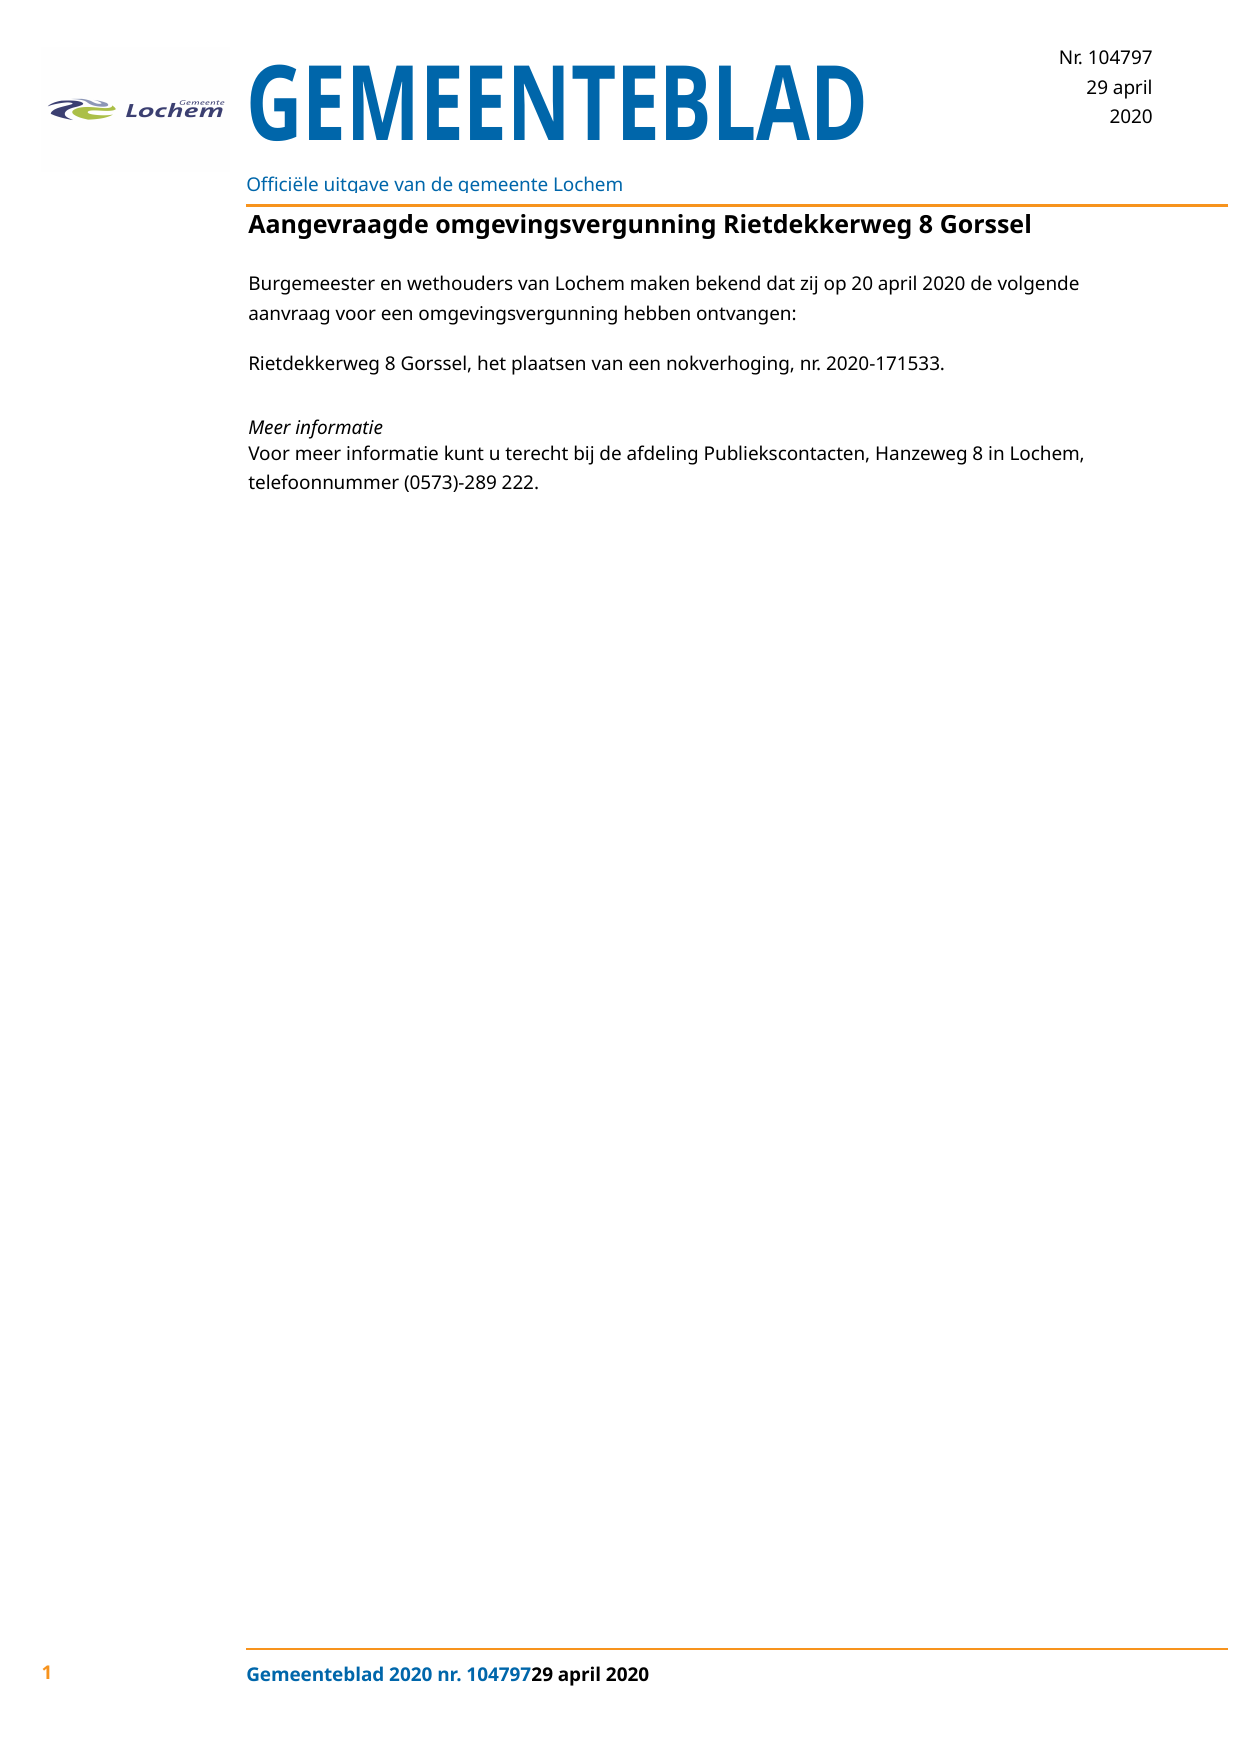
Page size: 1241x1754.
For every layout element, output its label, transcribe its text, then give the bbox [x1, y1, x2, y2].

text Voor meer informatie kunt u terecht bij de afdeling Publiekscontacten, Hanzeweg 8 in Lochem, telefoonnummer (0573)-289 222. [248, 440, 1152, 495]
text Rietdekkerweg 8 Gorssel, het plaatsen van een nokverhoging, nr. 2020-171533. [248, 350, 1152, 376]
text Burgemeester en wethouders van Lochem maken bekend dat zij op 20 april 2020 de volgende aanvraag voor een omgevingsvergunning hebben ontvangen: [248, 270, 1152, 326]
text Aangevraagde omgevingsvergunning Rietdekkerweg 8 Gorssel [248, 207, 1152, 241]
picture [41, 47, 231, 172]
text Meer informatie [248, 414, 1152, 440]
